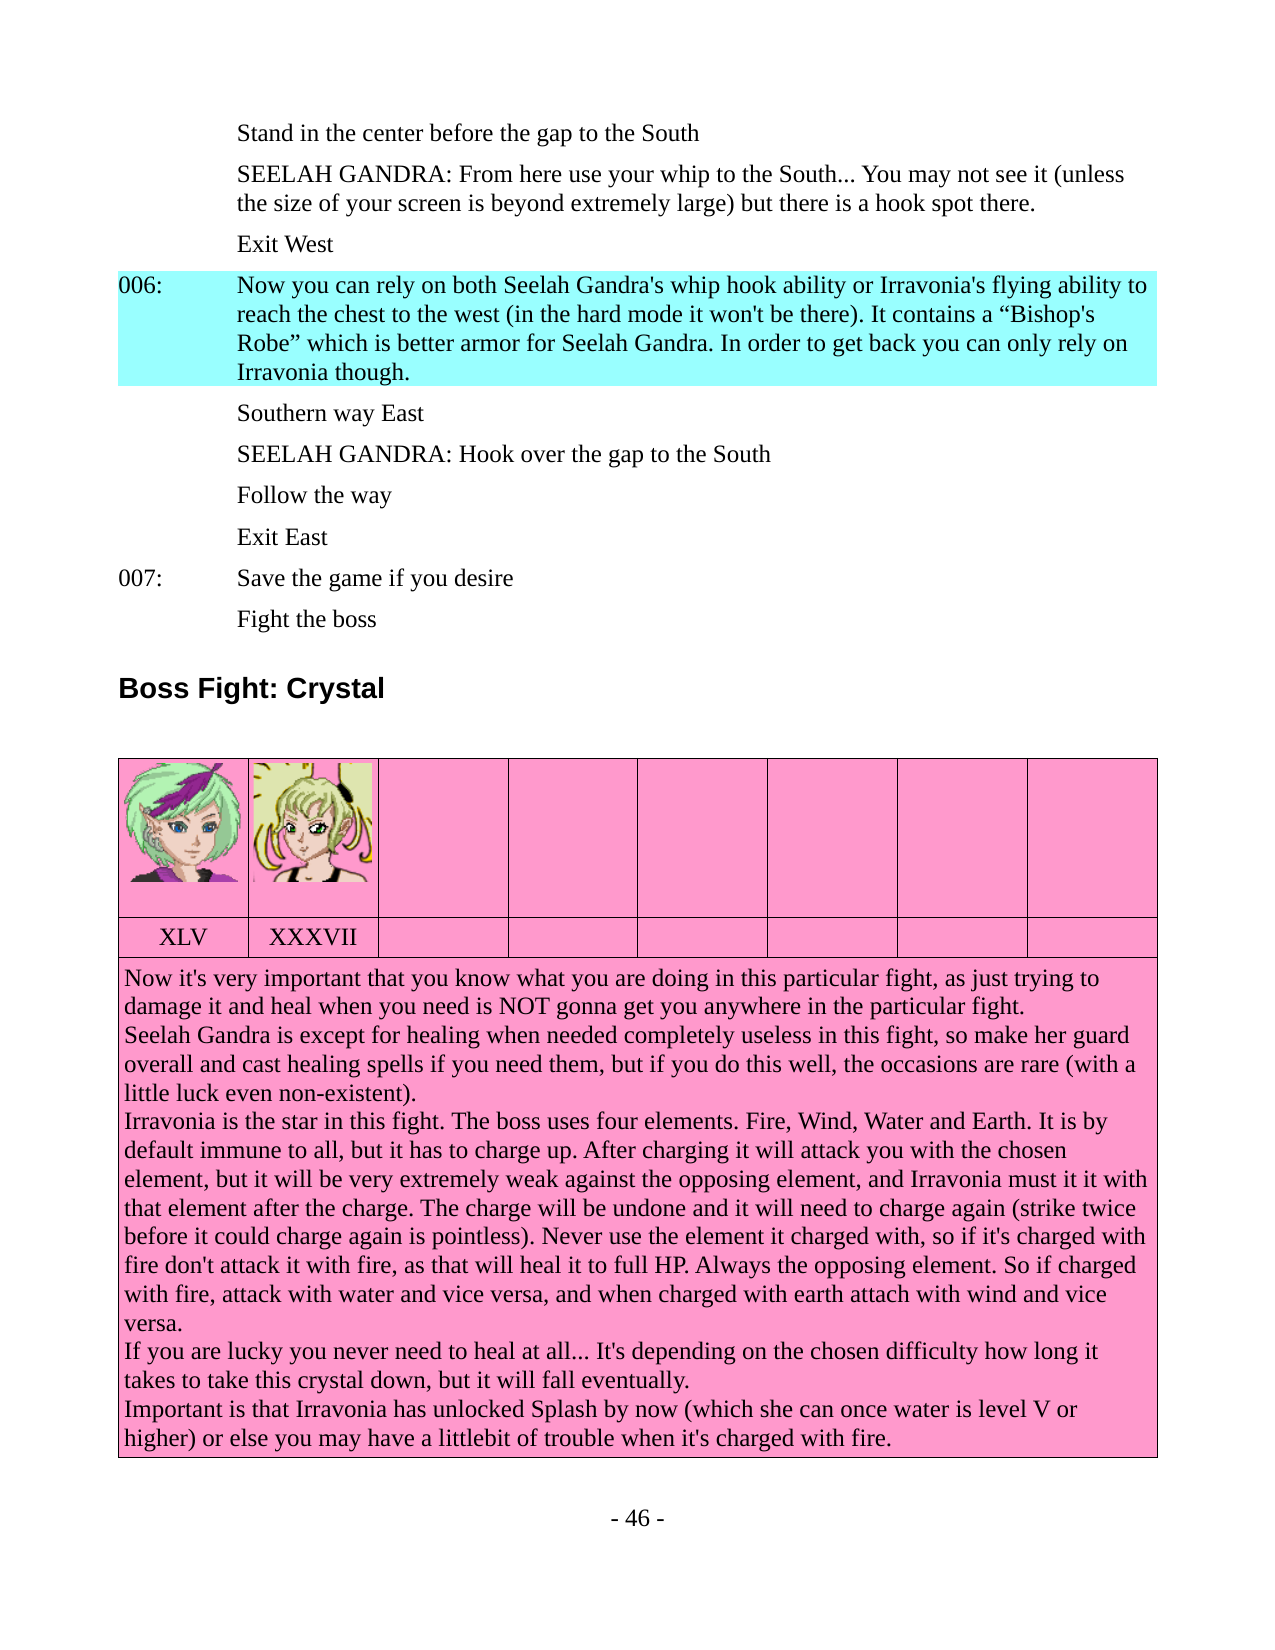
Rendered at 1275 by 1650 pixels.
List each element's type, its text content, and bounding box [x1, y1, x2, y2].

text Exit West [118, 229, 1157, 258]
table_cell [638, 918, 767, 957]
table_cell [509, 918, 637, 957]
text Fight the boss [118, 604, 1157, 633]
table_header [768, 759, 897, 917]
text Follow the way [118, 481, 1157, 509]
table_header [1028, 759, 1157, 917]
table_header [898, 759, 1027, 917]
table_header [509, 759, 637, 917]
table_cell Now it's very important that you know what you are doing in this particular fight, as just trying to damage it and heal when you need is NOT gonna get you anywhere in the particular fight. Seelah Gandra is except for healing when needed completely useless in this fight, so make her guard overall and cast healing spells if you need them, but if you do this well, the occasions are rare (with a little luck even non-existent). Irravonia is the star in this fight. The boss uses four elements. Fire, Wind, Water and Earth. It is by default immune to all, but it has to charge up. After charging it will attack you with the chosen element, but it will be very extremely weak against the opposing element, and Irravonia must it it with that element after the charge. The charge will be undone and it will need to charge again (strike twice before it could charge again is pointless). Never use the element it charged with, so if it's charged with fire don't attack it with fire, as that will heal it to full HP. Always the opposing element. So if charged with fire, attack with water and vice versa, and when charged with earth attach with wind and vice versa. If you are lucky you never need to heal at all... It's depending on the chosen difficulty how long it takes to take this crystal down, but it will fall eventually. Important is that Irravonia has unlocked Splash by now (which she can once water is level V or higher) or else you may have a littlebit of trouble when it's charged with fire. [119, 958, 1157, 1457]
table_header [249, 759, 378, 917]
table_header [119, 759, 248, 917]
picture [253, 763, 372, 882]
text Exit East [118, 522, 1157, 551]
text 007: Save the game if you desire [118, 563, 1157, 592]
table_cell [768, 918, 897, 957]
table_cell XXXVII [249, 918, 378, 957]
table_cell [1028, 918, 1157, 957]
text SEELAH GANDRA: Hook over the gap to the South [118, 439, 1157, 468]
text SEELAH GANDRA: From here use your whip to the South... You may not see it (unless the size of your screen is beyond extremely large) but there is a hook spot there. [118, 159, 1157, 217]
text 006: Now you can rely on both Seelah Gandra's whip hook ability or Irravonia's flying ability to reach the chest to the west (in the hard mode it won't be there). It contains a “Bishop's Robe” which is better armor for Seelah Gandra. In order to get back you can only rely on Irravonia though. [118, 271, 1157, 386]
table_cell XLV [119, 918, 248, 957]
table_cell [898, 918, 1027, 957]
text Southern way East [118, 398, 1157, 427]
table_header [379, 759, 508, 917]
subtitle Boss Fight: Crystal [118, 671, 1157, 704]
table_header [638, 759, 767, 917]
table_cell [379, 918, 508, 957]
picture [123, 763, 243, 882]
text Stand in the center before the gap to the South [118, 118, 1157, 147]
